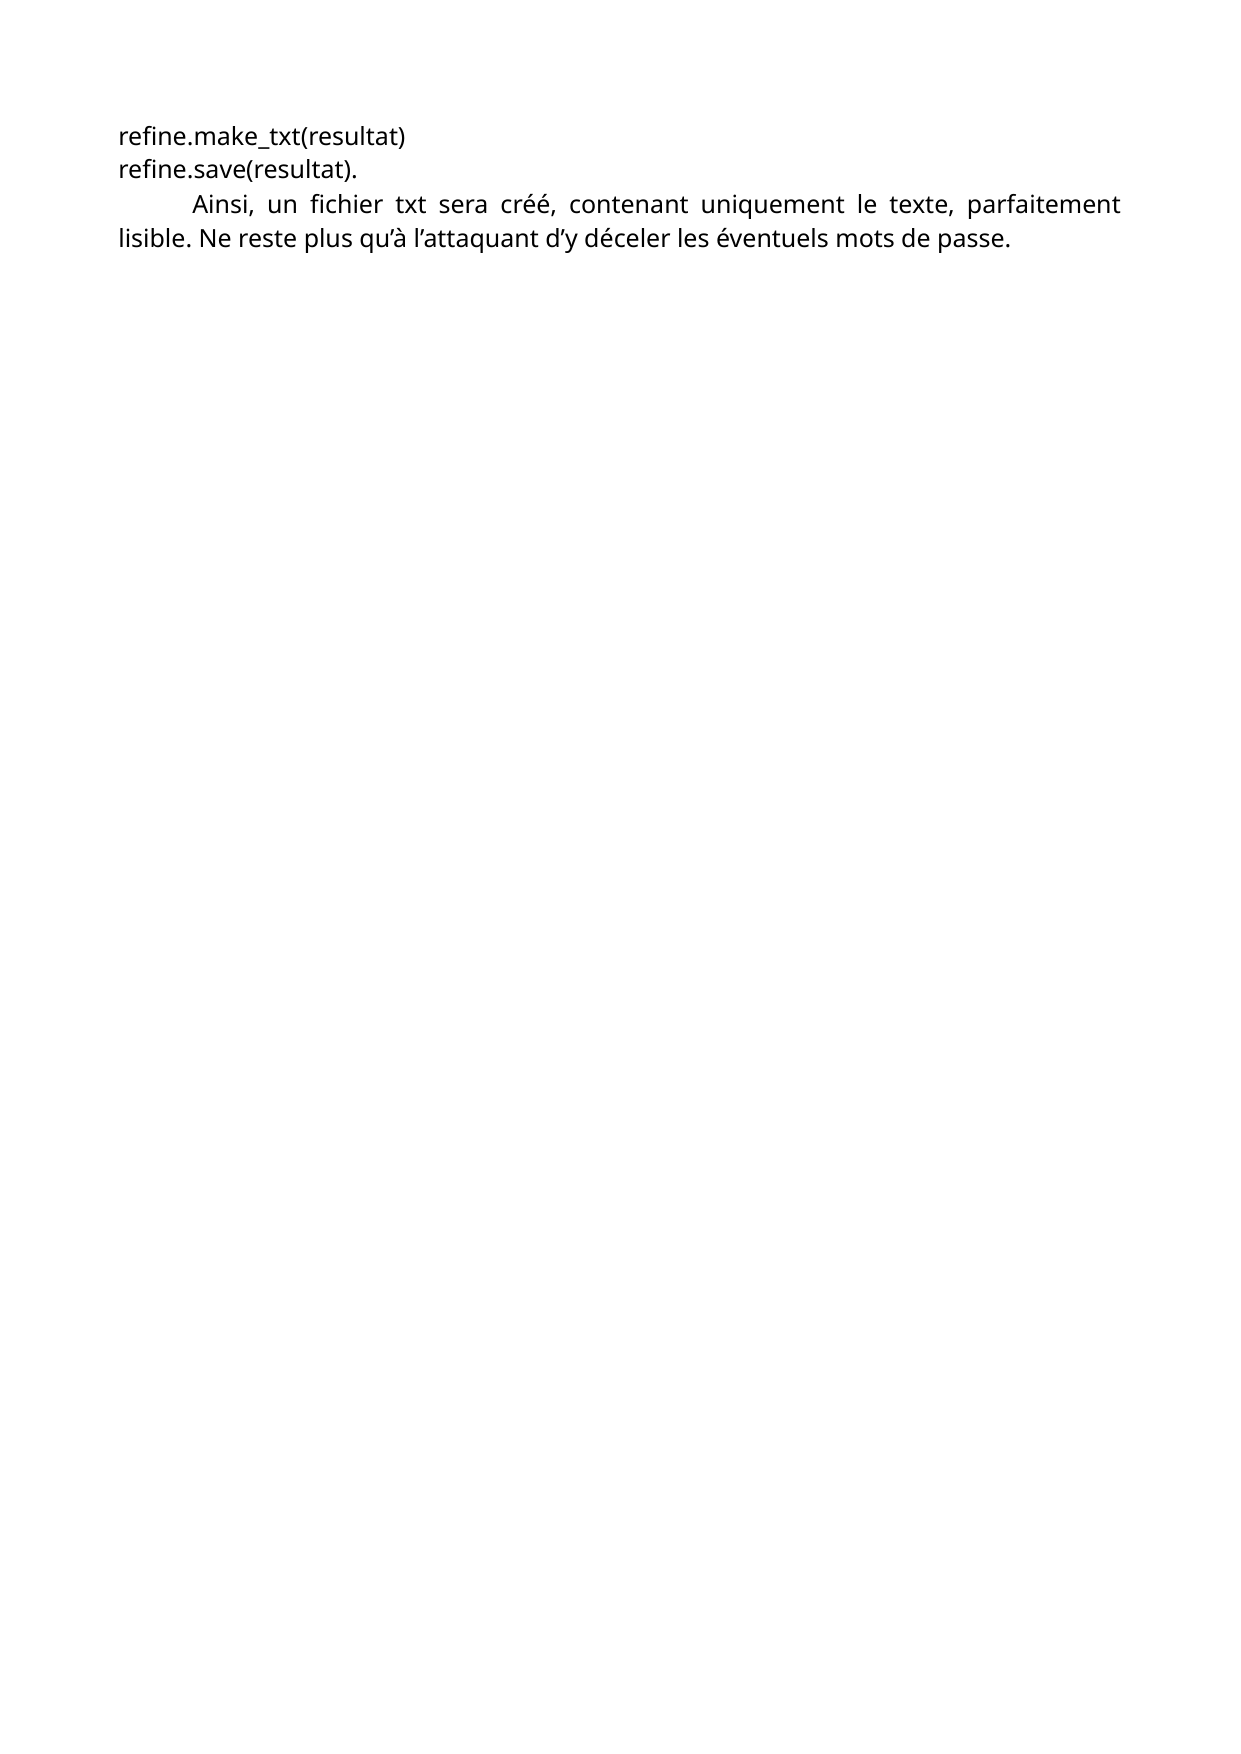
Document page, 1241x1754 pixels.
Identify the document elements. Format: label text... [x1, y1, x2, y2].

text refine.save(resultat). [118, 152, 1122, 186]
text refine.make_txt(resultat) [118, 118, 1122, 152]
text Ainsi, un fichier txt sera créé, contenant uniquement le texte, parfaitement lisible. Ne reste plus qu’à l’attaquant d’y déceler les éventuels mots de passe. [118, 186, 1122, 254]
